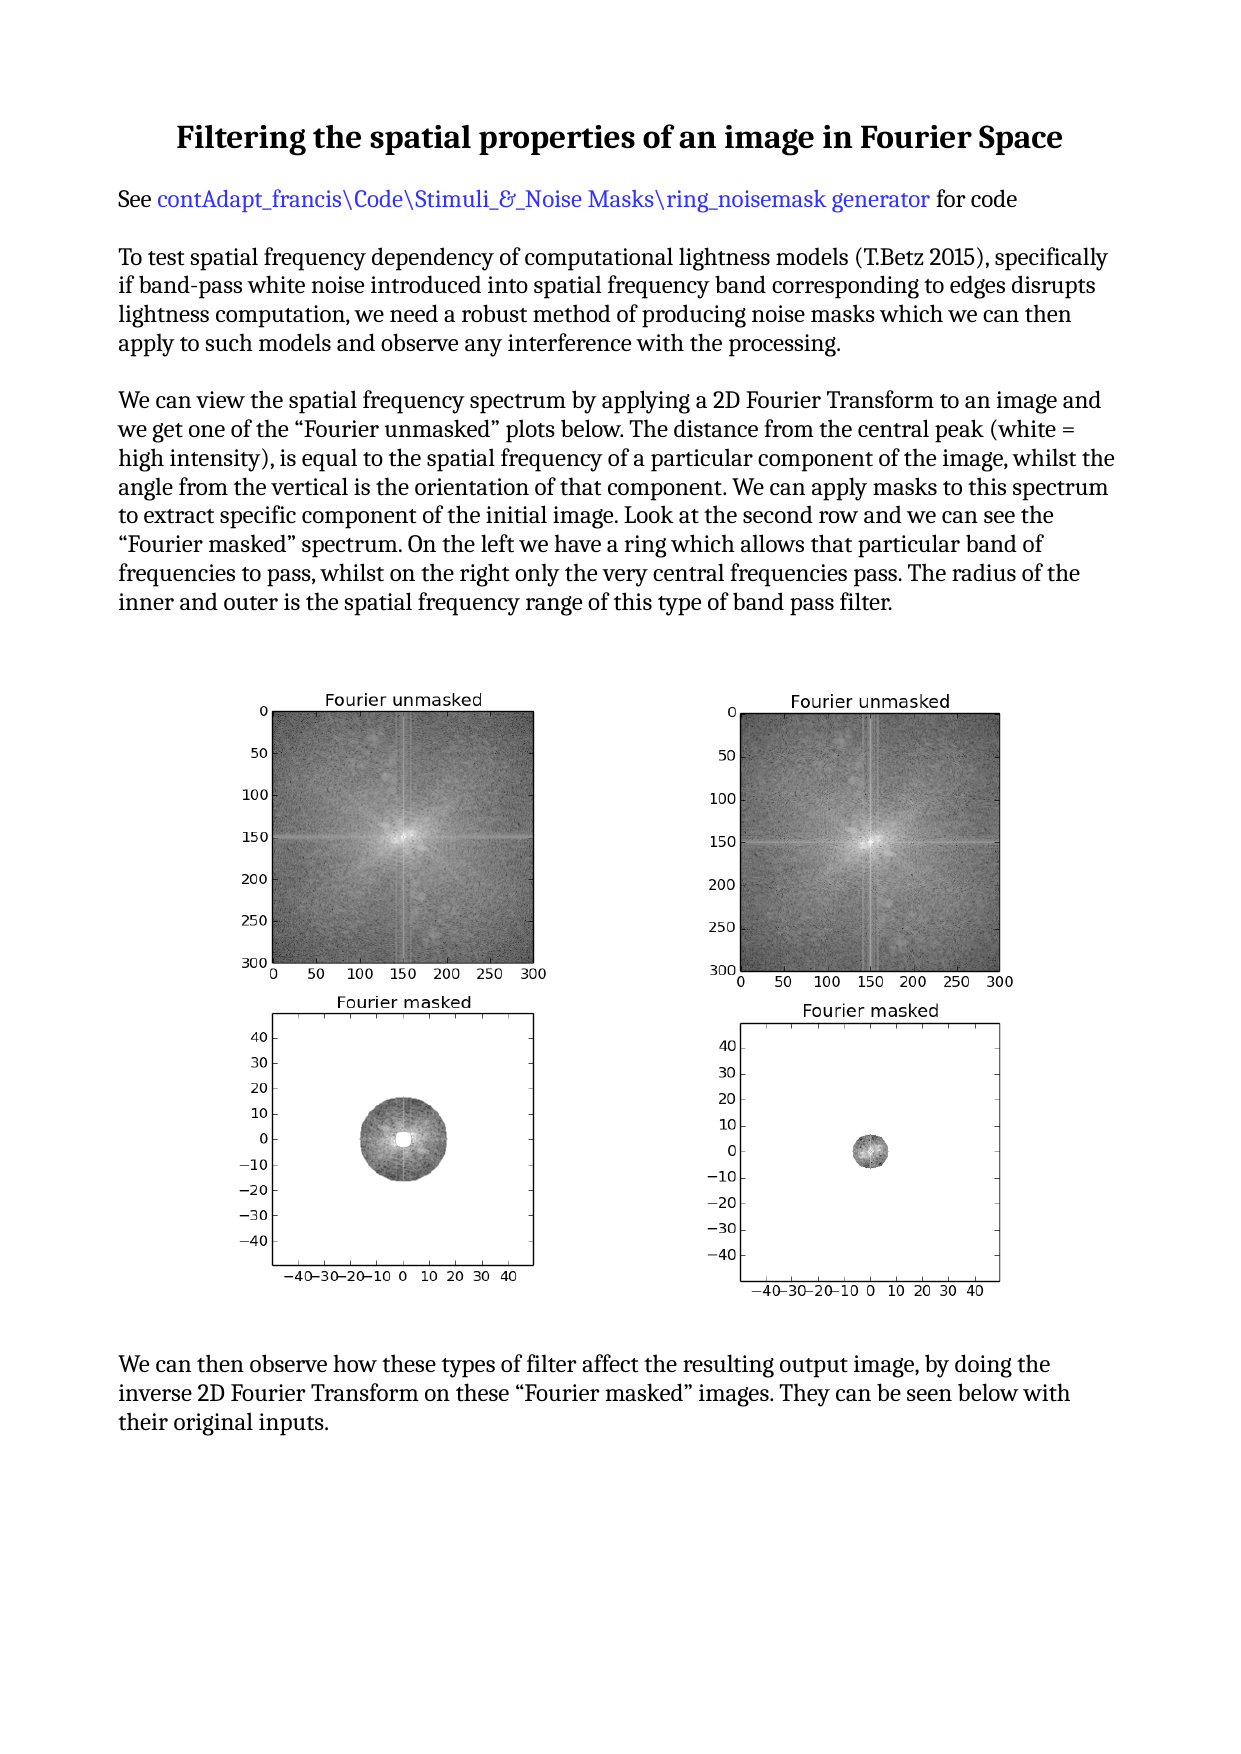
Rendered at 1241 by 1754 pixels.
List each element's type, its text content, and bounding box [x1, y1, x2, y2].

text Filtering the spatial properties of an image in Fourier Space [118, 118, 1122, 156]
text We can then observe how these types of filter affect the resulting output image, by doing the inverse 2D Fourier Transform on these “Fourier masked” images. They can be seen below with their original inputs. [118, 616, 1122, 1436]
picture [158, 642, 1093, 1351]
text See contAdapt_francis\Code\Stimuli_&_Noise Masks\ring_noisemask generator for code To test spatial frequency dependency of computational lightness models (T.Betz 2015), specifically if band-pass white noise introduced into spatial frequency band corresponding to edges disrupts lightness computation, we need a robust method of producing noise masks which we can then apply to such models and observe any interference with the processing. [118, 185, 1122, 358]
text We can view the spatial frequency spectrum by applying a 2D Fourier Transform to an image and we get one of the “Fourier unmasked” plots below. The distance from the central peak (white = high intensity), is equal to the spatial frequency of a particular component of the image, whilst the angle from the vertical is the orientation of that component. We can apply masks to this spectrum to extract specific component of the initial image. Look at the second row and we can see the “Fourier masked” spectrum. On the left we have a ring which allows that particular band of frequencies to pass, whilst on the right only the very central frequencies pass. The radius of the inner and outer is the spatial frequency range of this type of band pass filter. [118, 386, 1122, 616]
